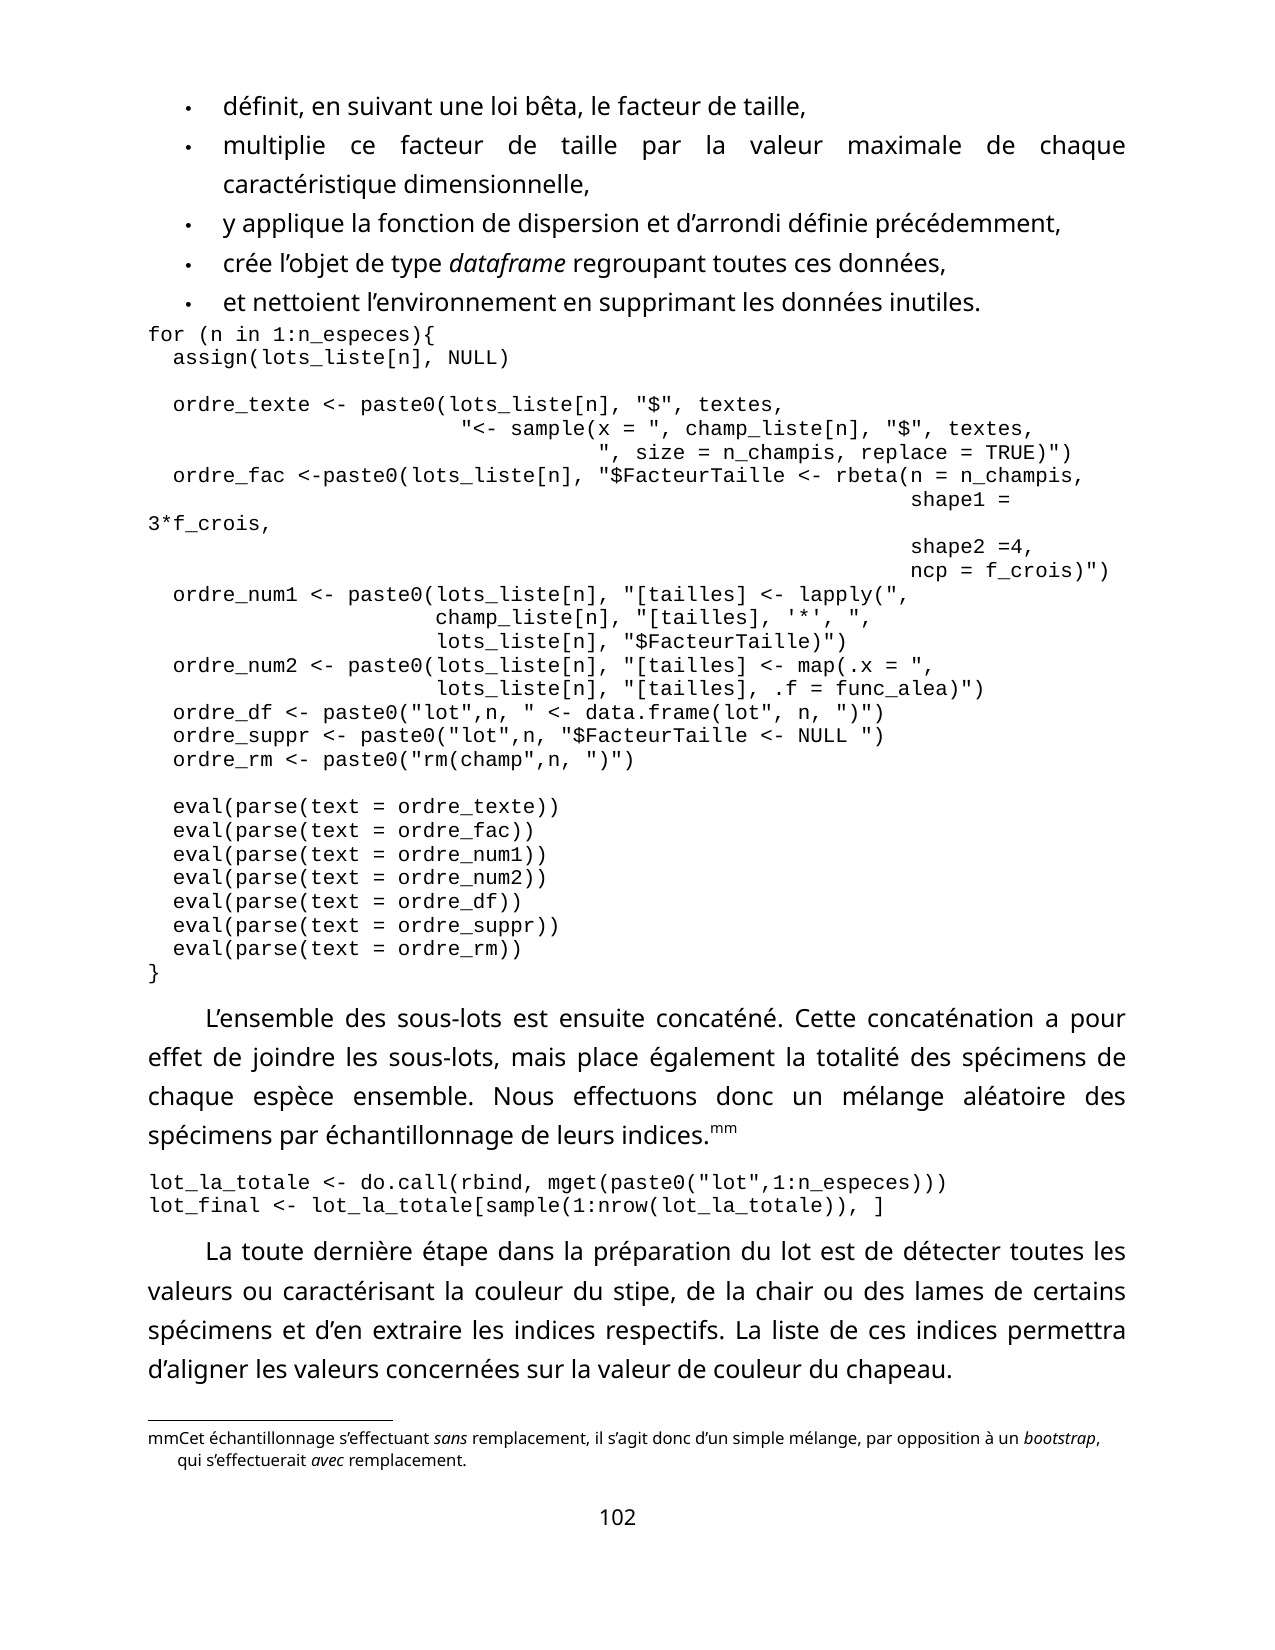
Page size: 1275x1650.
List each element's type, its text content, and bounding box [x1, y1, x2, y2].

text ordre_num1 <- paste0(lots_liste[n], "[tailles] <- lapply(", [148, 584, 1127, 607]
text assign(lots_liste[n], NULL) [148, 347, 1127, 371]
text ordre_fac <-paste0(lots_liste[n], "$FacteurTaille <- rbeta(n = n_champis, [148, 465, 1127, 489]
text eval(parse(text = ordre_rm)) [148, 938, 1127, 962]
text } [148, 962, 1127, 986]
text lot_la_totale <- do.call(rbind, mget(paste0("lot",1:n_especes))) [148, 1172, 1127, 1196]
text lots_liste[n], "$FacteurTaille)") [148, 631, 1127, 654]
list et nettoient l’environnement en supprimant les données inutiles. [185, 284, 1127, 318]
text ", size = n_champis, replace = TRUE)") [148, 442, 1127, 465]
text ordre_num2 <- paste0(lots_liste[n], "[tailles] <- map(.x = ", [148, 654, 1127, 678]
text ncp = f_crois)") [148, 560, 1127, 584]
text La toute dernière étape dans la préparation du lot est de détecter toutes les valeurs ou caractérisant la couleur du stipe, de la chair ou des lames de certains spécimens et d’en extraire les indices respectifs. La liste de ces indices permettra d’aligner les valeurs concernées sur la valeur de couleur du chapeau. [148, 1234, 1127, 1386]
text eval(parse(text = ordre_num1)) [148, 844, 1127, 867]
text ordre_df <- paste0("lot",n, " <- data.frame(lot", n, ")") [148, 702, 1127, 726]
text shape2 =4, [148, 536, 1127, 560]
text ordre_texte <- paste0(lots_liste[n], "$", textes, [148, 394, 1127, 418]
text eval(parse(text = ordre_df)) [148, 891, 1127, 915]
text champ_liste[n], "[tailles], '*', ", [148, 607, 1127, 631]
text eval(parse(text = ordre_num2)) [148, 867, 1127, 891]
text for (n in 1:n_especes){ [148, 323, 1127, 347]
text shape1 = 3*f_crois, [148, 489, 1127, 536]
text Cet échantillonnage s’effectuant sans remplacement, il s’agit donc d’un simple mélange, par opposition à un bootstrap, qui s’effectuerait avec remplacement. [148, 1426, 1127, 1472]
text ordre_rm <- paste0("rm(champ",n, ")") [148, 749, 1127, 773]
text eval(parse(text = ordre_suppr)) [148, 915, 1127, 938]
text eval(parse(text = ordre_texte)) [148, 796, 1127, 820]
text L’ensemble des sous-lots est ensuite concaténé. Cette concaténation a pour effet de joindre les sous-lots, mais place également la totalité des spécimens de chaque espèce ensemble. Nous effectuons donc un mélange aléatoire des spécimens par échantillonnage de leurs indices. [148, 1000, 1127, 1152]
list définit, en suivant une loi bêta, le facteur de taille, [185, 88, 1127, 123]
text lots_liste[n], "[tailles], .f = func_alea)") [148, 678, 1127, 702]
text "<- sample(x = ", champ_liste[n], "$", textes, [148, 418, 1127, 442]
list y applique la fonction de dispersion et d’arrondi définie précédemment, [185, 206, 1127, 240]
list multiplie ce facteur de taille par la valeur maximale de chaque caractéristique dimensionnelle, [185, 128, 1127, 201]
text eval(parse(text = ordre_fac)) [148, 820, 1127, 844]
list crée l’objet de type dataframe regroupant toutes ces données, [185, 245, 1127, 279]
text lot_final <- lot_la_totale[sample(1:nrow(lot_la_totale)), ] [148, 1196, 1127, 1219]
text ordre_suppr <- paste0("lot",n, "$FacteurTaille <- NULL ") [148, 726, 1127, 749]
